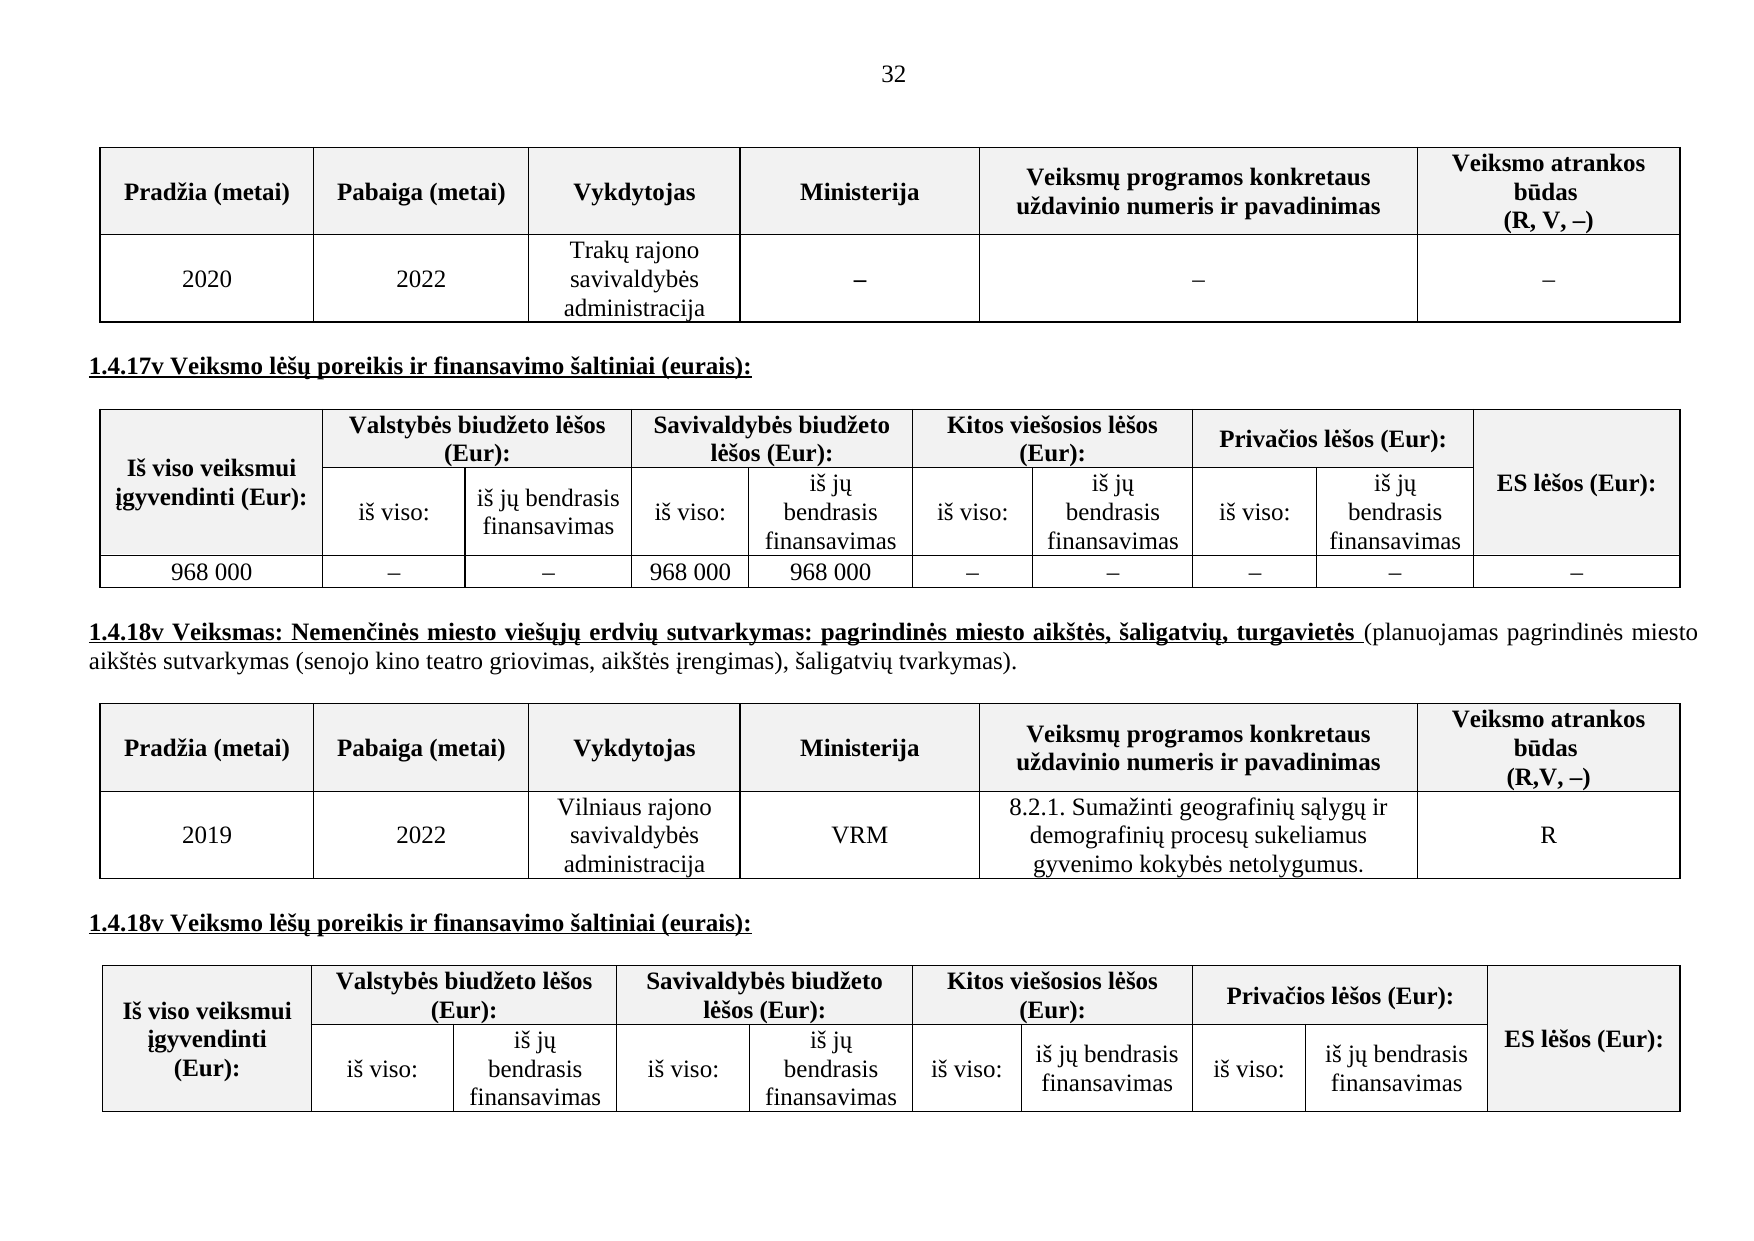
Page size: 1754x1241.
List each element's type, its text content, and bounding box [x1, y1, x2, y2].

table_cell iš jų bendrasis finansavimas [466, 468, 631, 554]
table_cell – [980, 235, 1417, 321]
table_cell – [1193, 556, 1316, 587]
table_cell – [1317, 556, 1473, 587]
table_cell iš viso: [1193, 1025, 1305, 1111]
table_cell VRM [741, 792, 979, 878]
table_header Kitos viešosios lėšos (Eur): [913, 966, 1192, 1024]
table_cell iš jų bendrasis finansavimas [1317, 468, 1473, 554]
table_cell – [1033, 556, 1192, 587]
table_cell 968 000 [101, 556, 322, 587]
table_cell 968 000 [632, 556, 748, 587]
table_cell iš viso: [913, 468, 1032, 554]
table_cell iš viso: [632, 468, 748, 554]
table_header Veiksmo atrankos būdas (R,V, –) [1418, 704, 1679, 791]
table_cell 2022 [314, 792, 528, 878]
table_cell 8.2.1. Sumažinti geografinių sąlygų ir demografinių procesų sukeliamus gyvenimo kokybės netolygumus. [980, 792, 1417, 878]
table_cell – [466, 556, 631, 587]
table_cell 2022 [314, 235, 528, 321]
table_cell – [913, 556, 1032, 587]
table_cell iš viso: [1193, 468, 1316, 554]
table_header Pabaiga (metai) [314, 704, 528, 791]
table_header ES lėšos (Eur): [1488, 966, 1679, 1111]
table_header ES lėšos (Eur): [1474, 410, 1679, 554]
table_header Pabaiga (metai) [314, 148, 528, 234]
table_cell – [1418, 235, 1679, 321]
table_cell – [323, 556, 464, 587]
table_cell iš jų bendrasis finansavimas [1306, 1025, 1487, 1111]
text 1.4.18v Veiksmas: Nemenčinės miesto viešųjų erdvių sutvarkymas: pagrindinės miesto aikštės, šaligatvių, turgavietės (planuojamas pagrindinės miesto aikštės sutvarkymas (senojo kino teatro griovimas, aikštės įrengimas), šaligatvių tvarkymas). [89, 617, 1698, 674]
table_header Privačios lėšos (Eur): [1193, 966, 1487, 1024]
table_header Ministerija [741, 704, 979, 791]
table_cell iš jų bendrasis finansavimas [454, 1025, 616, 1111]
table_cell iš viso: [913, 1025, 1021, 1111]
table_header Ministerija [741, 148, 979, 234]
table_cell Trakų rajono savivaldybės administracija [529, 235, 739, 321]
table_header Kitos viešosios lėšos (Eur): [913, 410, 1192, 467]
table_header Veiksmų programos konkretaus uždavinio numeris ir pavadinimas [980, 148, 1417, 234]
table_header Pradžia (metai) [101, 704, 313, 791]
table_cell iš jų bendrasis finansavimas [1033, 468, 1192, 554]
table_cell iš jų bendrasis finansavimas [1022, 1025, 1192, 1111]
table_header Savivaldybės biudžeto lėšos (Eur): [632, 410, 912, 467]
table_header Savivaldybės biudžeto lėšos (Eur): [617, 966, 912, 1024]
table_cell 2020 [101, 235, 313, 321]
table_cell R [1418, 792, 1679, 878]
table_cell 2019 [101, 792, 313, 878]
table_cell – [741, 235, 979, 321]
table_header Iš viso veiksmui įgyvendinti (Eur): [101, 410, 322, 554]
table_header Vykdytojas [529, 148, 739, 234]
table_cell iš viso: [312, 1025, 453, 1111]
table_cell iš jų bendrasis finansavimas [749, 468, 912, 554]
table_cell 968 000 [749, 556, 912, 587]
table_cell – [1474, 556, 1679, 587]
table_header Privačios lėšos (Eur): [1193, 410, 1473, 467]
table_cell iš viso: [617, 1025, 749, 1111]
text 1.4.17v Veiksmo lėšų poreikis ir finansavimo šaltiniai (eurais): [89, 351, 1698, 380]
table_header Vykdytojas [529, 704, 739, 791]
table_header Pradžia (metai) [101, 148, 313, 234]
table_cell iš viso: [323, 468, 464, 554]
table_header Iš viso veiksmui įgyvendinti (Eur): [103, 966, 311, 1111]
table_header Valstybės biudžeto lėšos (Eur): [312, 966, 616, 1024]
table_cell Vilniaus rajono savivaldybės administracija [529, 792, 739, 878]
table_header Valstybės biudžeto lėšos (Eur): [323, 410, 631, 467]
table_cell iš jų bendrasis finansavimas [750, 1025, 912, 1111]
text 1.4.18v Veiksmo lėšų poreikis ir finansavimo šaltiniai (eurais): [89, 908, 1698, 937]
table_header Veiksmų programos konkretaus uždavinio numeris ir pavadinimas [980, 704, 1417, 791]
table_header Veiksmo atrankos būdas (R, V, –) [1418, 148, 1679, 234]
